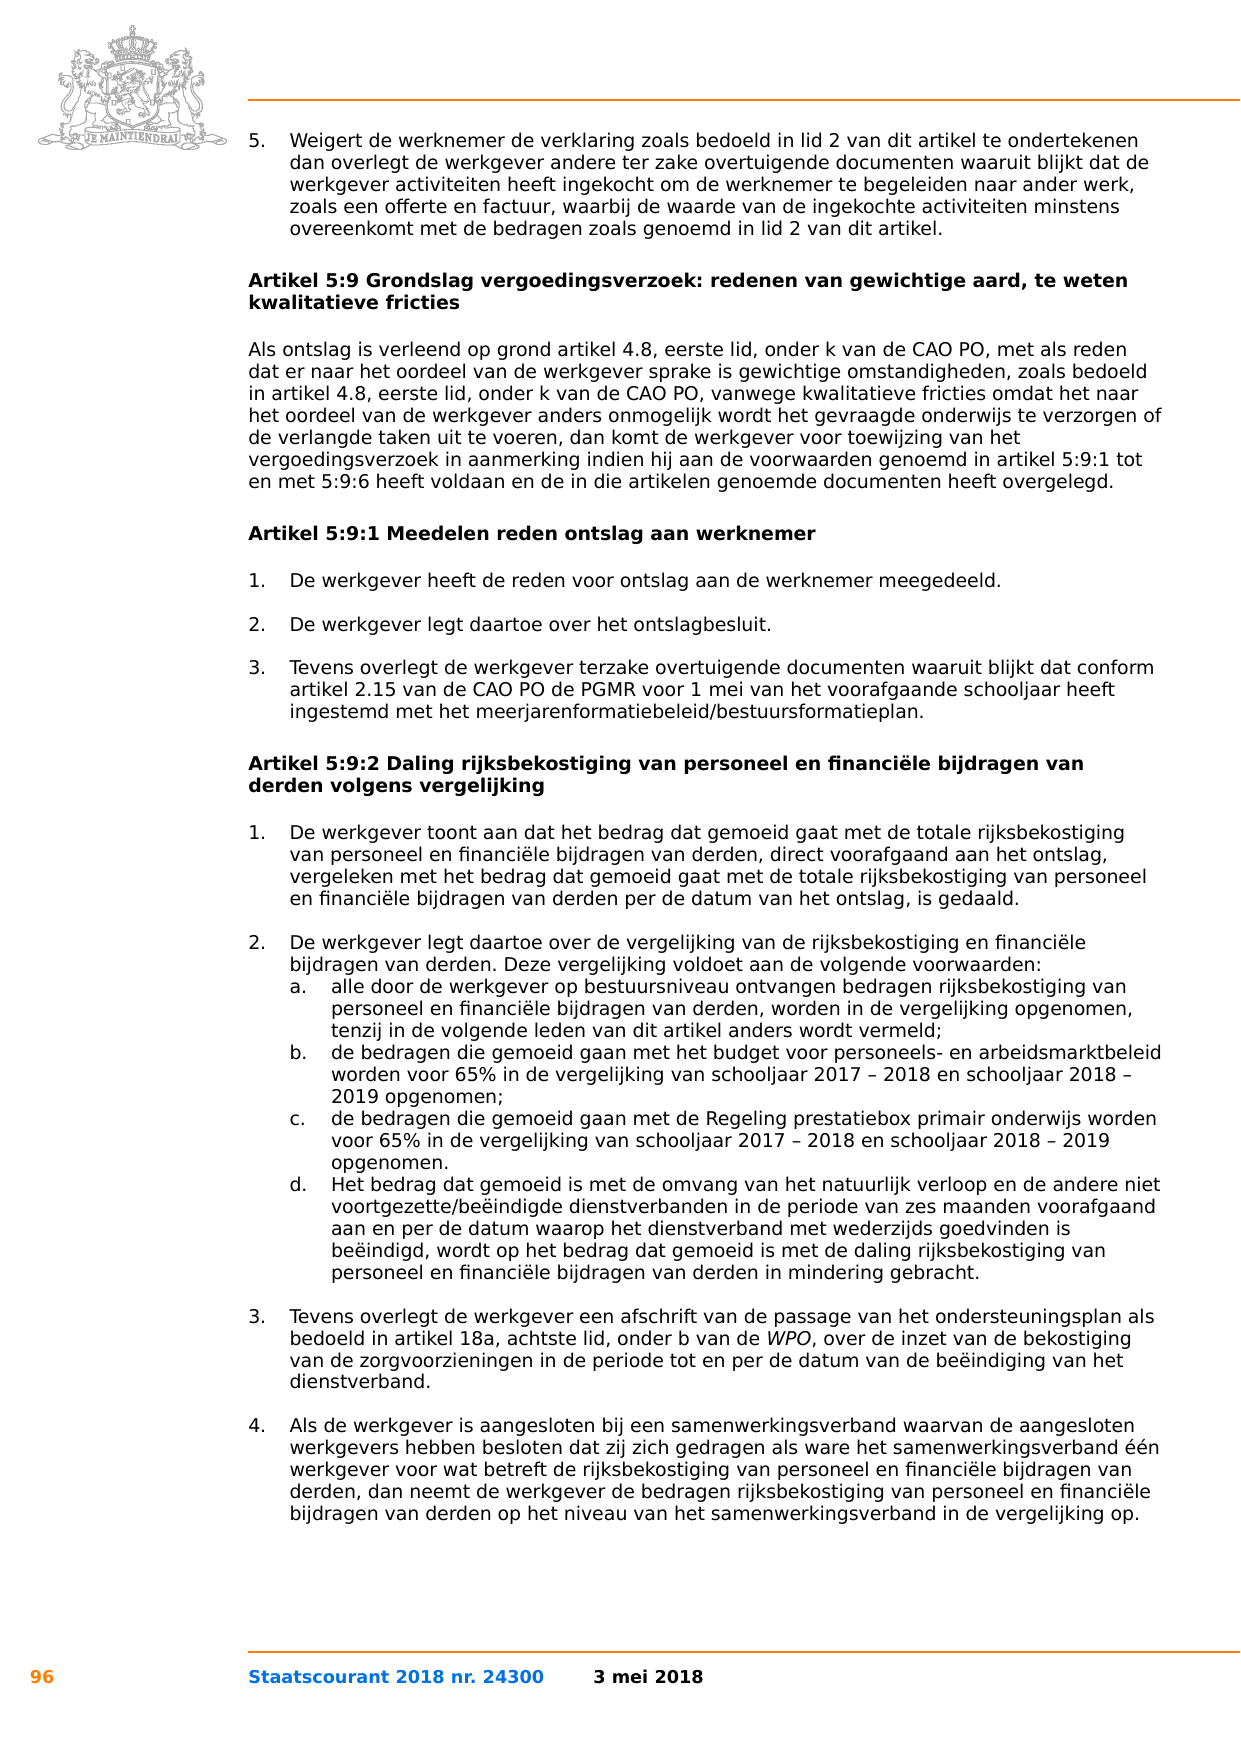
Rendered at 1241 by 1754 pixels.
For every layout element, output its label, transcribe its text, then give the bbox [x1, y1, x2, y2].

subtitle Artikel 5:9:1 Meedelen reden ontslag aan werknemer [248, 523, 1163, 544]
subtitle Artikel 5:9 Grondslag vergoedingsverzoek: redenen van gewichtige aard, te weten kwalitatieve fricties [248, 270, 1163, 314]
text Als ontslag is verleend op grond artikel 4.8, eerste lid, onder k van de CAO PO, met als reden dat er naar het oordeel van de werkgever sprake is gewichtige omstandigheden, zoals bedoeld in artikel 4.8, eerste lid, onder k van de CAO PO, vanwege kwalitatieve fricties omdat het naar het oordeel van de werkgever anders onmogelijk wordt het gevraagde onderwijs te verzorgen of de verlangde taken uit te voeren, dan komt de werkgever voor toewijzing van het vergoedingsverzoek in aanmerking indien hij aan de voorwaarden genoemd in artikel 5:9:1 tot en met 5:9:6 heeft voldaan en de in die artikelen genoemde documenten heeft overgelegd. [248, 339, 1163, 493]
text 3. Tevens overlegt de werkgever terzake overtuigende documenten waaruit blijkt dat conform artikel 2.15 van de CAO PO de PGMR voor 1 mei van het voorafgaande schooljaar heeft ingestemd met het meerjarenformatiebeleid/bestuursformatieplan. [248, 657, 1163, 723]
text b. de bedragen die gemoeid gaan met het budget voor personeels- en arbeidsmarktbeleid worden voor 65% in de vergelijking van schooljaar 2017 – 2018 en schooljaar 2018 – 2019 opgenomen; [289, 1042, 1163, 1108]
text 2. De werkgever legt daartoe over de vergelijking van de rijksbekostiging en financiële bijdragen van derden. Deze vergelijking voldoet aan de volgende voorwaarden: [248, 932, 1163, 976]
text 3. Tevens overlegt de werkgever een afschrift van de passage van het ondersteuningsplan als bedoeld in artikel 18a, achtste lid, onder b van de WPO, over de inzet van de bekostiging van de zorgvoorzieningen in de periode tot en per de datum van de beëindiging van het dienstverband. [248, 1306, 1163, 1393]
text 2. De werkgever legt daartoe over het ontslagbesluit. [248, 613, 1163, 635]
text c. de bedragen die gemoeid gaan met de Regeling prestatiebox primair onderwijs worden voor 65% in de vergelijking van schooljaar 2017 – 2018 en schooljaar 2018 – 2019 opgenomen. [289, 1108, 1163, 1174]
text 1. De werkgever toont aan dat het bedrag dat gemoeid gaat met de totale rijksbekostiging van personeel en financiële bijdragen van derden, direct voorafgaand aan het ontslag, vergeleken met het bedrag dat gemoeid gaat met de totale rijksbekostiging van personeel en financiële bijdragen van derden per de datum van het ontslag, is gedaald. [248, 822, 1163, 910]
text 5. Weigert de werknemer de verklaring zoals bedoeld in lid 2 van dit artikel te ondertekenen dan overlegt de werkgever andere ter zake overtuigende documenten waaruit blijkt dat de werkgever activiteiten heeft ingekocht om de werknemer te begeleiden naar ander werk, zoals een offerte en factuur, waarbij de waarde van de ingekochte activiteiten minstens overeenkomt met de bedragen zoals genoemd in lid 2 van dit artikel. [248, 130, 1163, 240]
text 4. Als de werkgever is aangesloten bij een samenwerkingsverband waarvan de aangesloten werkgevers hebben besloten dat zij zich gedragen als ware het samenwerkingsverband één werkgever voor wat betreft de rijksbekostiging van personeel en financiële bijdragen van derden, dan neemt de werkgever de bedragen rijksbekostiging van personeel en financiële bijdragen van derden op het niveau van het samenwerkingsverband in de vergelijking op. [248, 1415, 1163, 1525]
text d. Het bedrag dat gemoeid is met de omvang van het natuurlijk verloop en de andere niet voortgezette/beëindigde dienstverbanden in de periode van zes maanden voorafgaand aan en per de datum waarop het dienstverband met wederzijds goedvinden is beëindigd, wordt op het bedrag dat gemoeid is met de daling rijksbekostiging van personeel en financiële bijdragen van derden in mindering gebracht. [289, 1174, 1163, 1284]
text 1. De werkgever heeft de reden voor ontslag aan de werknemer meegedeeld. [248, 569, 1163, 592]
text a. alle door de werkgever op bestuursniveau ontvangen bedragen rijksbekostiging van personeel en financiële bijdragen van derden, worden in de vergelijking opgenomen, tenzij in de volgende leden van dit artikel anders wordt vermeld; [289, 976, 1163, 1042]
picture [38, 25, 227, 150]
subtitle Artikel 5:9:2 Daling rijksbekostiging van personeel en financiële bijdragen van derden volgens vergelijking [248, 753, 1163, 797]
